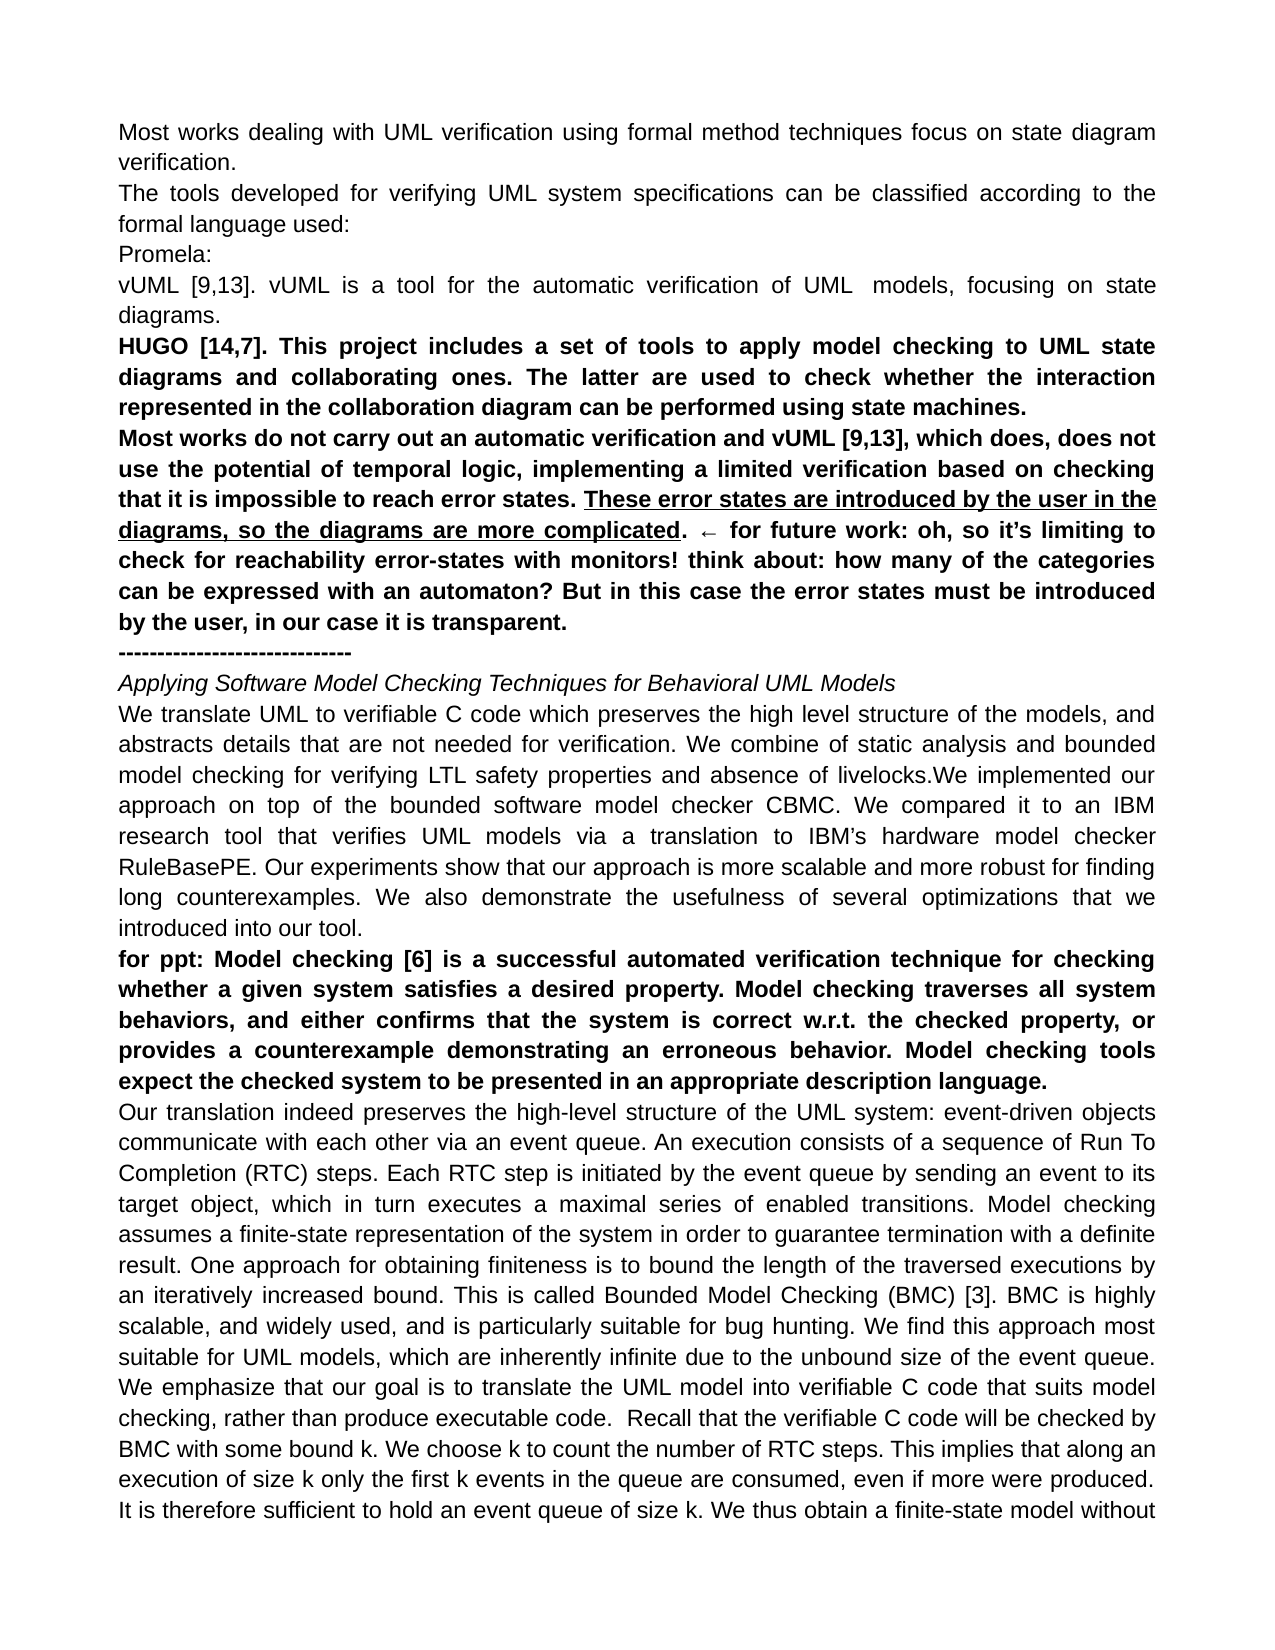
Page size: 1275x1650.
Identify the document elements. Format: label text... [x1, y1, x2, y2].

text vUML [9,13]. vUML is a tool for the automatic verification of UML models, focusing on state diagrams. [118, 271, 1157, 329]
text Promela: [118, 241, 1157, 267]
text We translate UML to verifiable C code which preserves the high level structure of the models, and abstracts details that are not needed for verification. We combine of static analysis and bounded model checking for verifying LTL safety properties and absence of livelocks.We implemented our approach on top of the bounded software model checker CBMC. We compared it to an IBM research tool that verifies UML models via a translation to IBM’s hardware model checker RuleBasePE. Our experiments show that our approach is more scalable and more robust for finding long counterexamples. We also demonstrate the usefulness of several optimizations that we introduced into our tool. [118, 700, 1157, 941]
text ------------------------------ [118, 639, 1157, 666]
text Our translation indeed preserves the high-level structure of the UML system: event-driven objects communicate with each other via an event queue. An execution consists of a sequence of Run To Completion (RTC) steps. Each RTC step is initiated by the event queue by sending an event to its target object, which in turn executes a maximal series of enabled transitions. Model checking assumes a finite-state representation of the system in order to guarantee termination with a definite result. One approach for obtaining finiteness is to bound the length of the traversed executions by an iteratively increased bound. This is called Bounded Model Checking (BMC) [3]. BMC is highly scalable, and widely used, and is particularly suitable for bug hunting. We find this approach most suitable for UML models, which are inherently infinite due to the unbound size of the event queue. We emphasize that our goal is to translate the UML model into verifiable C code that suits model checking, rather than produce executable code. Recall that the verifiable C code will be checked by BMC with some bound k. We choose k to count the number of RTC steps. This implies that along an execution of size k only the first k events in the queue are consumed, even if more were produced. It is therefore sufficient to hold an event queue of size k. We thus obtain a finite-state model without [118, 1098, 1157, 1523]
text for ppt: Model checking [6] is a successful automated verification technique for checking whether a given system satisfies a desired property. Model checking traverses all system behaviors, and either confirms that the system is correct w.r.t. the checked property, or provides a counterexample demonstrating an erroneous behavior. Model checking tools expect the checked system to be presented in an appropriate description language. [118, 945, 1157, 1094]
text The tools developed for verifying UML system specifications can be classified according to the formal language used: [118, 179, 1157, 237]
text HUGO [14,7]. This project includes a set of tools to apply model checking to UML state diagrams and collaborating ones. The latter are used to check whether the interaction represented in the collaboration diagram can be performed using state machines. [118, 332, 1157, 421]
text Applying Software Model Checking Techniques for Behavioral UML Models [118, 669, 1157, 696]
text Most works dealing with UML verification using formal method techniques focus on state diagram verification. [118, 118, 1157, 176]
text Most works do not carry out an automatic verification and vUML [9,13], which does, does not use the potential of temporal logic, implementing a limited verification based on checking that it is impossible to reach error states. These error states are introduced by the user in the diagrams, so the diagrams are more complicated. ← for future work: oh, so it’s limiting to check for reachability error-states with monitors! think about: how many of the categories can be expressed with an automaton? But in this case the error states must be introduced by the user, in our case it is transparent. [118, 424, 1157, 635]
